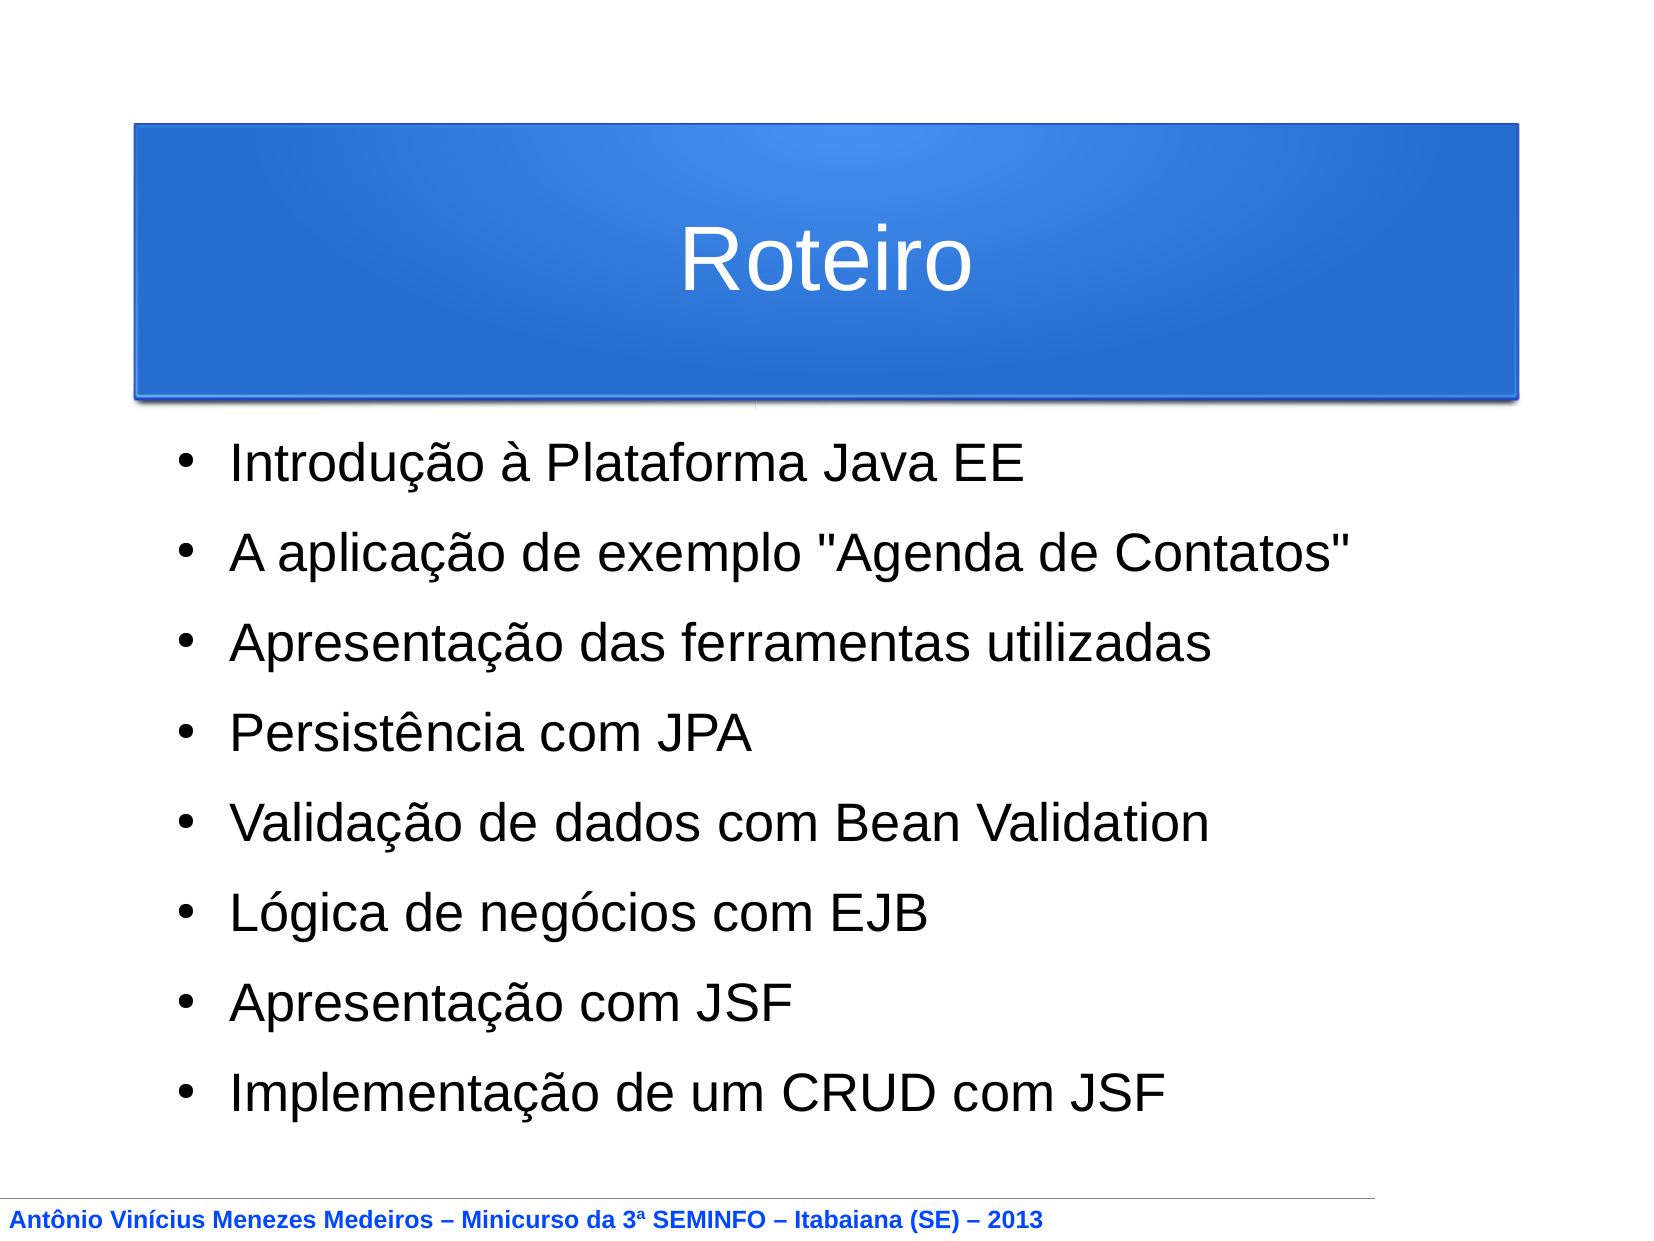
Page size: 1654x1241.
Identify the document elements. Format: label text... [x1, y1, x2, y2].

picture [129, 123, 1524, 409]
title Roteiro [232, 143, 1421, 375]
list Introdução à Plataforma Java EE A aplicação de exemplo "Agenda de Contatos" Apresentação das ferramentas utilizadas Persistência com JPA Validação de dados com Bean Validation Lógica de negócios com EJB Apresentação com JSF Implementação de um CRUD com JSF [158, 431, 1495, 1152]
